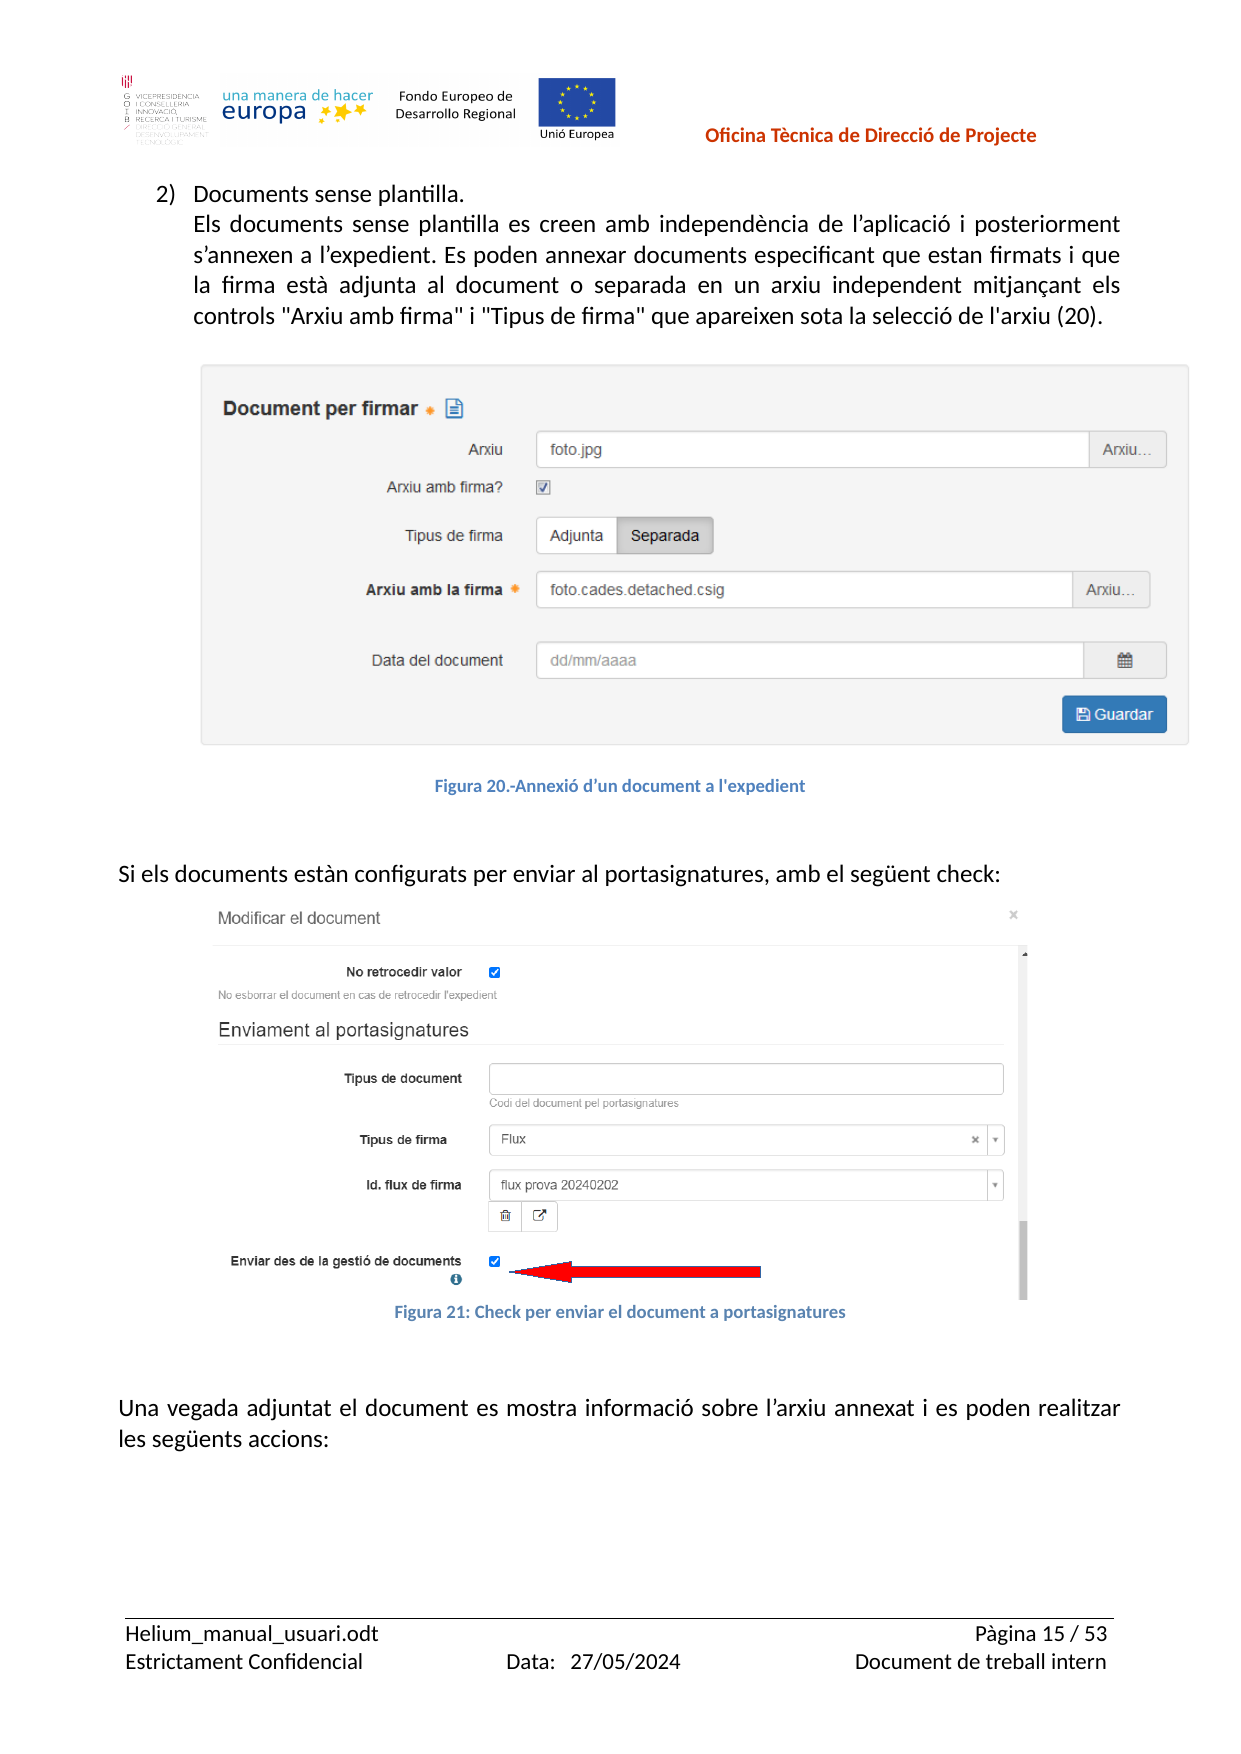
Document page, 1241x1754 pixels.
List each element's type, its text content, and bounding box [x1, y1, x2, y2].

text Una vegada adjuntat el document es mostra informació sobre l’arxiu annexat i es poden realitzar les següents accions: [118, 1392, 1122, 1453]
picture [193, 360, 1198, 753]
picture [219, 73, 621, 147]
list Documents sense plantilla. [156, 178, 1122, 208]
picture [118, 73, 213, 147]
picture [212, 900, 1028, 1300]
list Els documents sense plantilla es creen amb independència de l’aplicació i posteriorment s’annexen a l’expedient. Es poden annexar documents especificant que estan firmats i que la firma està adjunta al document o separada en un arxiu independent mitjançant els controls "Arxiu amb firma" i "Tipus de firma" que apareixen sota la selecció de l'arxiu (20). [193, 208, 1122, 330]
text Figura 20.-Annexió d’un document a l'expedient [118, 774, 1122, 797]
text Figura 21: Check per enviar el document a portasignatures [157, 1300, 1083, 1323]
text Si els documents estàn configurats per enviar al portasignatures, amb el següent check: [118, 858, 1122, 888]
